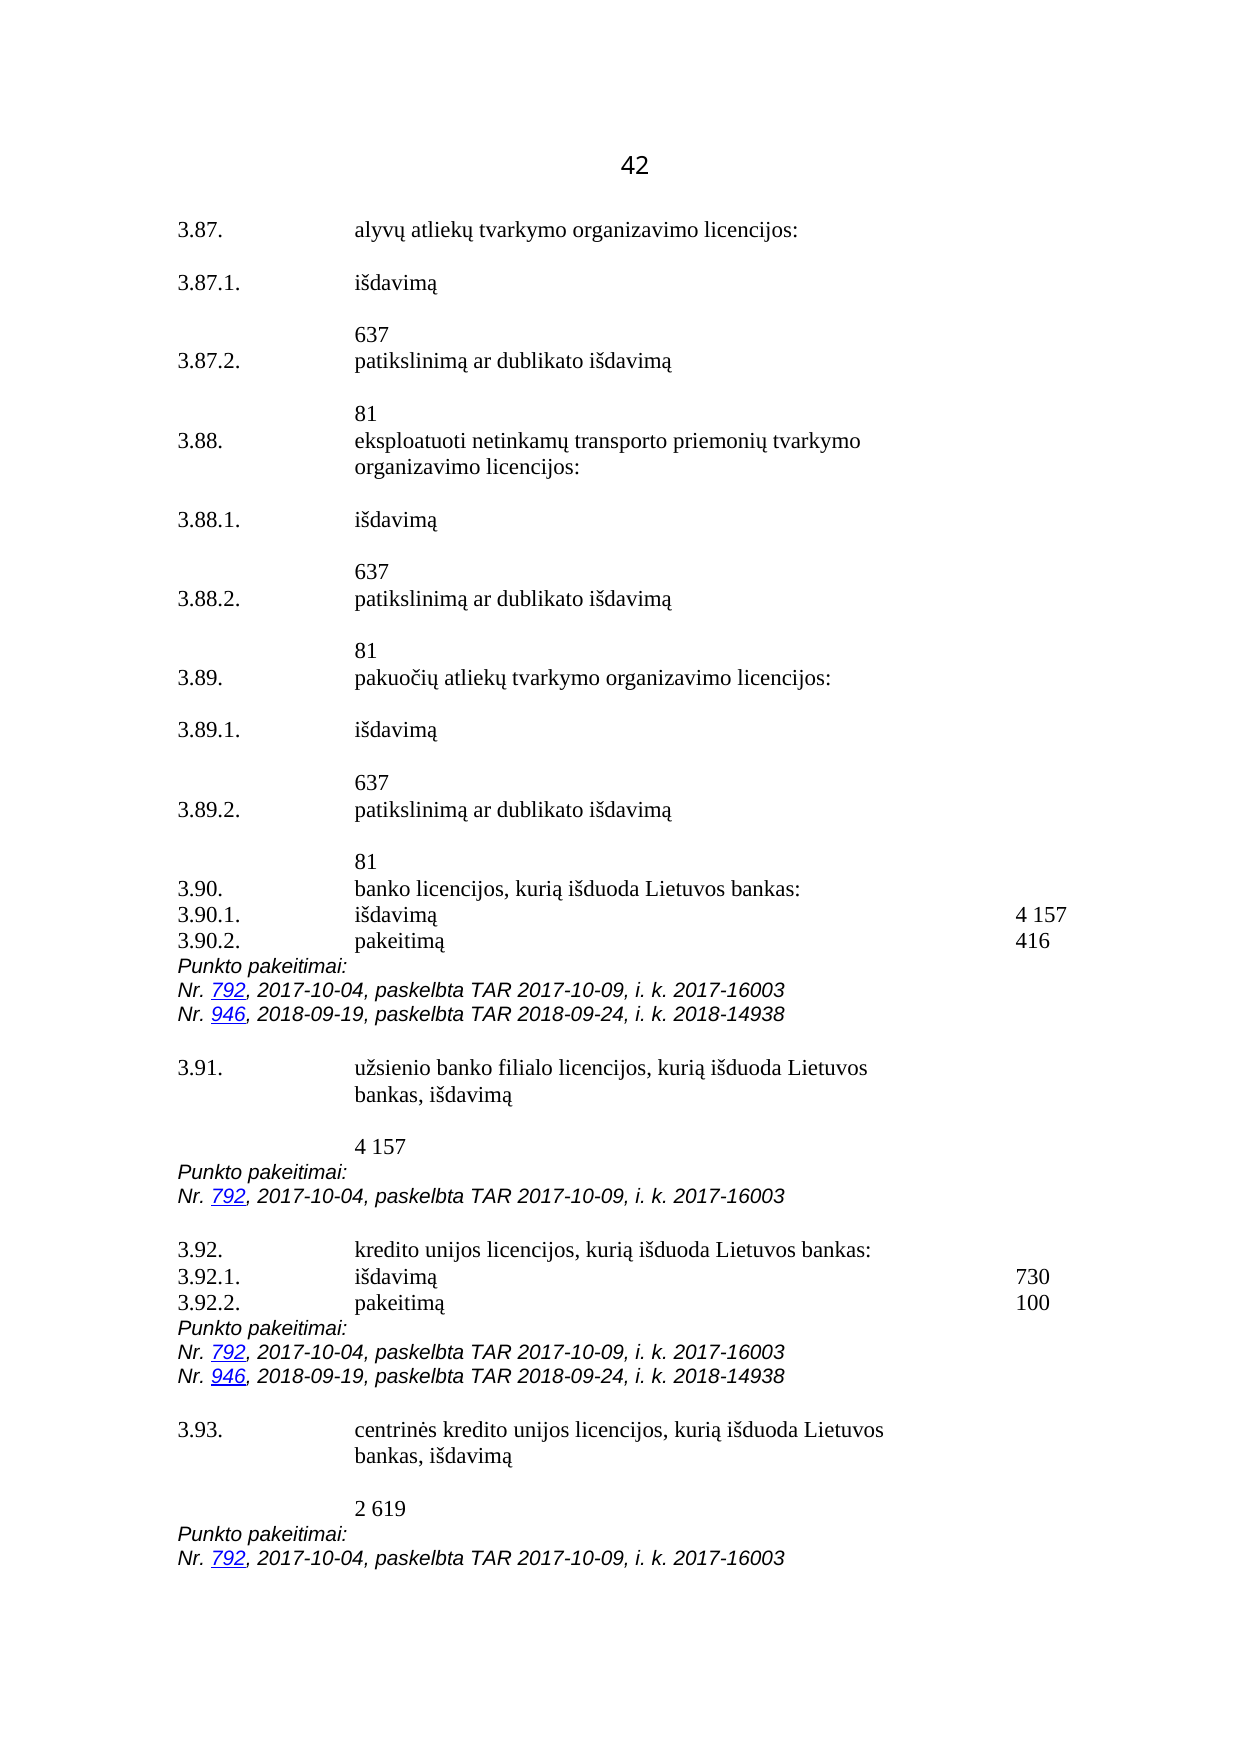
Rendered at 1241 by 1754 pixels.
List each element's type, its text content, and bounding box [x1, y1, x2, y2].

text Nr. 946, 2018-09-19, paskelbta TAR 2018-09-24, i. k. 2018-14938 [177, 1363, 1092, 1387]
text 3.89.1. išdavimą 637 [177, 717, 945, 796]
text 3.91. užsienio banko filialo licencijos, kurią išduoda Lietuvos [177, 1054, 945, 1081]
text 3.89.2. patikslinimą ar dublikato išdavimą 81 [177, 796, 945, 875]
text Nr. 792, 2017-10-04, paskelbta TAR 2017-10-09, i. k. 2017-16003 [177, 1184, 1092, 1208]
text bankas, išdavimą 4 157 [354, 1081, 945, 1160]
text bankas, išdavimą 2 619 [354, 1442, 945, 1522]
text 3.92. kredito unijos licencijos, kurią išduoda Lietuvos bankas: [177, 1236, 1092, 1263]
text 3.88. eksploatuoti netinkamų transporto priemonių tvarkymo [177, 427, 945, 453]
text Nr. 792, 2017-10-04, paskelbta TAR 2017-10-09, i. k. 2017-16003 [177, 978, 1092, 1002]
text 3.89. pakuočių atliekų tvarkymo organizavimo licencijos: [177, 664, 945, 717]
text 3.90.1. išdavimą 4 157 [177, 901, 1092, 927]
text 3.90.2. pakeitimą 416 [177, 927, 1092, 954]
text 3.88.1. išdavimą 637 [177, 506, 945, 585]
text 3.90. banko licencijos, kurią išduoda Lietuvos bankas: [177, 875, 1092, 901]
text Punkto pakeitimai: [177, 1160, 1092, 1184]
text 3.92.2. pakeitimą 100 [177, 1289, 1092, 1316]
text Nr. 946, 2018-09-19, paskelbta TAR 2018-09-24, i. k. 2018-14938 [177, 1002, 1092, 1026]
text 3.93. centrinės kredito unijos licencijos, kurią išduoda Lietuvos [177, 1416, 945, 1442]
text Nr. 792, 2017-10-04, paskelbta TAR 2017-10-09, i. k. 2017-16003 [177, 1339, 1092, 1363]
text 3.87.1. išdavimą 637 [177, 268, 945, 348]
text Nr. 792, 2017-10-04, paskelbta TAR 2017-10-09, i. k. 2017-16003 [177, 1546, 1092, 1569]
text Punkto pakeitimai: [177, 1522, 1092, 1546]
text 3.88.2. patikslinimą ar dublikato išdavimą 81 [177, 585, 945, 664]
text 3.87.2. patikslinimą ar dublikato išdavimą 81 [177, 348, 945, 427]
text Punkto pakeitimai: [177, 1316, 1092, 1339]
text 3.92.1. išdavimą 730 [177, 1263, 1092, 1289]
text Punkto pakeitimai: [177, 954, 1092, 978]
text 3.87. alyvų atliekų tvarkymo organizavimo licencijos: [177, 216, 945, 268]
text organizavimo licencijos: [354, 453, 945, 506]
